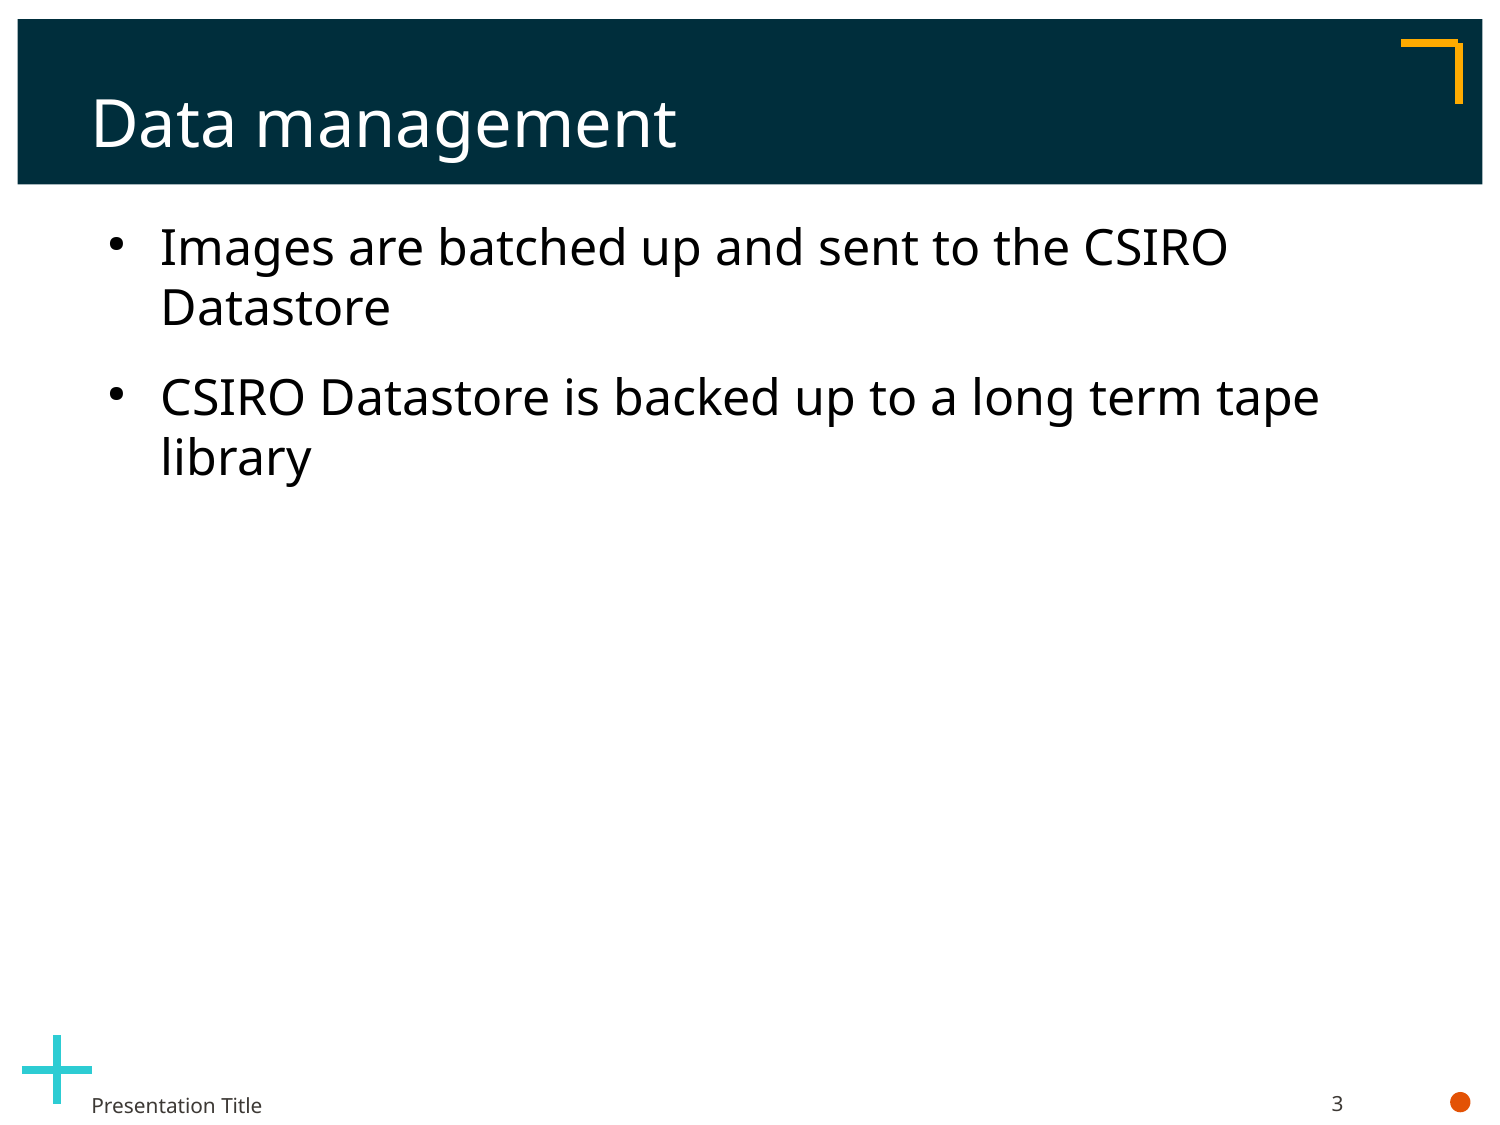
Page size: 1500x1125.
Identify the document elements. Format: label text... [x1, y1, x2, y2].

list Images are batched up and sent to the CSIRO Datastore CSIRO Datastore is backed up to a long term tape library [75, 208, 1425, 1024]
title Data management [75, 45, 1425, 161]
slide_number [1316, 1090, 1400, 1120]
footer Presentation Title [76, 1090, 1246, 1120]
